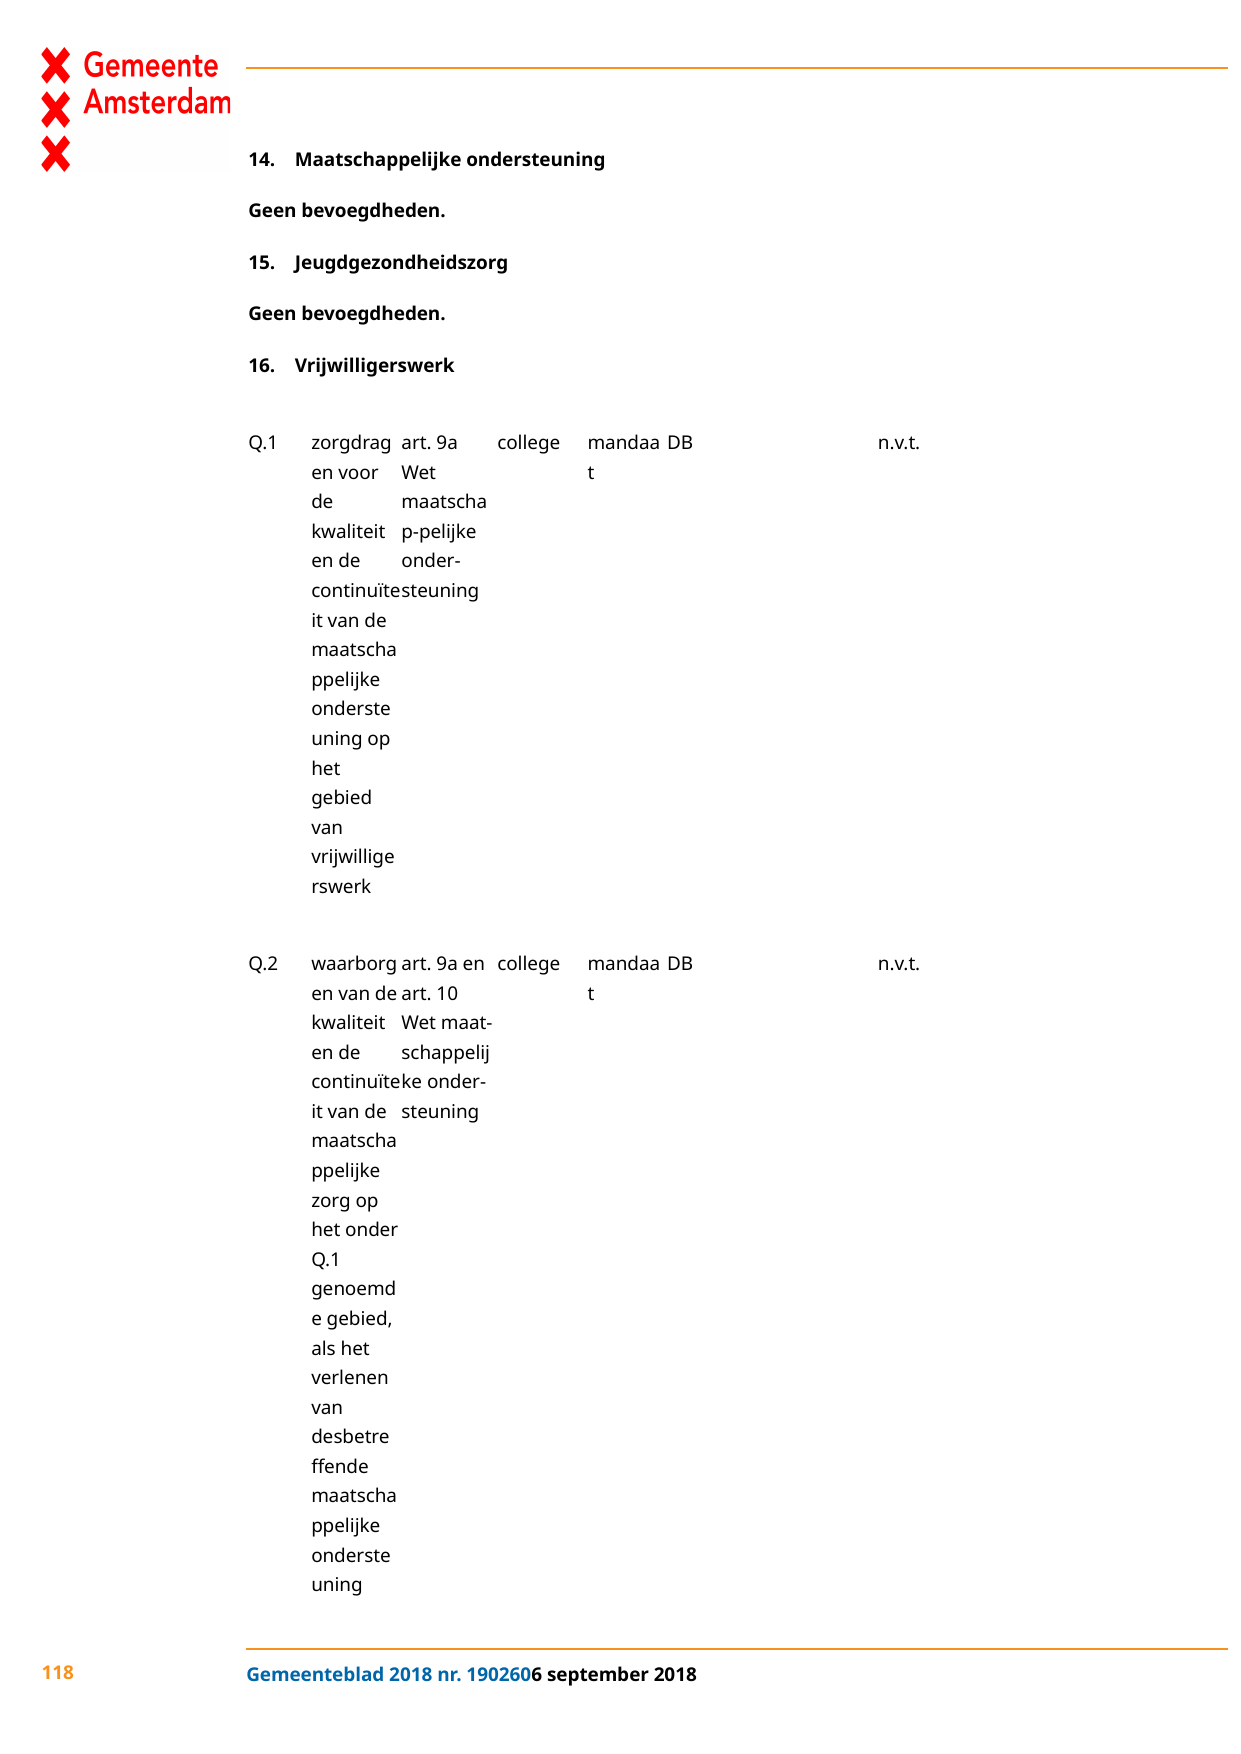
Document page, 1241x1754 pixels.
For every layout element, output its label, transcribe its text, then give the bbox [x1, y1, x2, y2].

table_cell [878, 352, 987, 378]
table_cell Geen bevoegdheden. [248, 301, 497, 326]
table_cell [588, 404, 667, 429]
table_cell [730, 950, 878, 1597]
table_cell [497, 352, 587, 378]
table_cell [401, 404, 497, 429]
table_cell [667, 378, 730, 403]
table_cell [987, 925, 1069, 950]
table_cell [1069, 378, 1152, 403]
table_cell [667, 352, 730, 378]
table_cell [248, 275, 311, 301]
table_cell [987, 249, 1069, 275]
table_cell [401, 172, 497, 198]
table_cell n.v.t. [878, 950, 987, 1597]
table_cell [497, 121, 587, 146]
table_cell DB [667, 950, 730, 1597]
table_cell [878, 146, 987, 172]
table_cell [588, 249, 667, 275]
table_cell [311, 172, 401, 198]
table_cell [497, 404, 587, 429]
table_cell [878, 198, 987, 223]
table_cell [1069, 326, 1152, 352]
table_cell [401, 925, 497, 950]
table_cell [987, 95, 1069, 121]
table_cell [1069, 925, 1152, 950]
table_cell [497, 899, 587, 924]
table_cell [588, 925, 667, 950]
table_cell [497, 275, 587, 301]
table_cell [1069, 146, 1152, 172]
table_cell [667, 326, 730, 352]
table_cell [987, 146, 1069, 172]
table_cell [401, 224, 497, 249]
table_cell Q.1 [248, 429, 311, 899]
table_cell [248, 121, 311, 146]
table_cell [588, 326, 667, 352]
table_cell [311, 925, 401, 950]
table_cell [497, 198, 587, 223]
table_cell [401, 326, 497, 352]
table_cell [248, 95, 311, 121]
table_cell Geen bevoegdheden. [248, 198, 497, 223]
table_cell [588, 899, 667, 924]
table_cell [1069, 352, 1152, 378]
table_cell [878, 275, 987, 301]
table_cell [987, 352, 1069, 378]
table_cell [730, 404, 878, 429]
table_cell zorgdragen voor de kwaliteit en de continuïteit van de maatschappelijke ondersteuning op het gebied van vrijwilligerswerk [311, 429, 401, 899]
table_cell [730, 198, 878, 223]
table_cell [667, 172, 730, 198]
table_cell [987, 899, 1069, 924]
table_cell college [497, 429, 587, 899]
table_cell [987, 301, 1069, 326]
table_cell [1069, 301, 1152, 326]
table_cell [878, 249, 987, 275]
table_cell [878, 95, 987, 121]
table_cell [878, 404, 987, 429]
table_cell [401, 899, 497, 924]
table_cell [311, 224, 401, 249]
table_cell [311, 275, 401, 301]
table_cell [1069, 95, 1152, 121]
table_cell [730, 172, 878, 198]
table_cell mandaat [588, 429, 667, 899]
table_cell [730, 925, 878, 950]
table_cell [497, 95, 587, 121]
table_cell [987, 172, 1069, 198]
table_cell [311, 899, 401, 924]
table_cell [730, 146, 878, 172]
table_cell [248, 925, 311, 950]
table_cell [311, 95, 401, 121]
table_cell [878, 899, 987, 924]
table_cell [1069, 899, 1152, 924]
table_cell [730, 429, 878, 899]
table_cell mandaat [588, 950, 667, 1597]
table_cell [588, 95, 667, 121]
table_cell [878, 301, 987, 326]
table_cell [878, 224, 987, 249]
table_cell [1069, 275, 1152, 301]
table_cell [987, 429, 1069, 899]
picture [41, 47, 231, 172]
table_cell [497, 172, 587, 198]
table_cell [497, 326, 587, 352]
table_cell [987, 326, 1069, 352]
table_cell [1069, 224, 1152, 249]
table_cell [730, 275, 878, 301]
table_cell [667, 275, 730, 301]
table_cell 15. Jeugdgezondheidszorg [248, 249, 587, 275]
table_cell [497, 301, 587, 326]
table_cell [1069, 121, 1152, 146]
table_cell [878, 172, 987, 198]
table_cell [730, 378, 878, 403]
table_cell [248, 899, 311, 924]
table_cell art. 9a Wet maatschap-pelijke onder-steuning [401, 429, 497, 899]
table_cell [248, 326, 311, 352]
table_cell [667, 121, 730, 146]
table_cell [401, 378, 497, 403]
table_cell [730, 899, 878, 924]
table_cell [1069, 404, 1152, 429]
table_cell [987, 275, 1069, 301]
table_cell [588, 198, 667, 223]
table_cell [987, 404, 1069, 429]
table_cell [497, 925, 587, 950]
table_cell DB [667, 429, 730, 899]
table_cell [667, 95, 730, 121]
table_cell [588, 301, 667, 326]
table_cell [667, 925, 730, 950]
table_cell [730, 352, 878, 378]
table_cell [311, 404, 401, 429]
table_cell [588, 121, 667, 146]
table_cell [730, 326, 878, 352]
table_cell [311, 121, 401, 146]
table_cell [667, 198, 730, 223]
table_cell [588, 378, 667, 403]
table_cell [401, 95, 497, 121]
table_cell [1069, 172, 1152, 198]
table_cell [878, 326, 987, 352]
table_cell [730, 121, 878, 146]
table_cell [667, 899, 730, 924]
table_cell [730, 95, 878, 121]
table_cell [730, 301, 878, 326]
table_cell [987, 198, 1069, 223]
table_cell [987, 224, 1069, 249]
table_cell waarborgen van de kwaliteit en de continuïteit van de maatschappelijke zorg op het onder Q.1 genoemde gebied, als het verlenen van desbetreffende maatschappelijke ondersteuning [311, 950, 401, 1597]
table_cell [497, 224, 587, 249]
table_cell [588, 352, 667, 378]
table_cell [248, 404, 311, 429]
table_cell [588, 275, 667, 301]
table_cell [248, 378, 311, 403]
table_cell [987, 121, 1069, 146]
table_cell [401, 275, 497, 301]
table_cell [987, 950, 1069, 1597]
table_cell [730, 224, 878, 249]
table_cell [497, 378, 587, 403]
table_cell [987, 378, 1069, 403]
table_cell 14. Maatschappelijke ondersteuning [248, 146, 667, 172]
table_cell [667, 301, 730, 326]
table_cell [667, 224, 730, 249]
table_cell [311, 378, 401, 403]
table_cell [667, 146, 730, 172]
table_cell [667, 249, 730, 275]
table_cell [1069, 249, 1152, 275]
table_cell [401, 121, 497, 146]
table_cell [248, 224, 311, 249]
table_cell college [497, 950, 587, 1597]
table_cell [311, 326, 401, 352]
table_cell n.v.t. [878, 429, 987, 899]
table_cell [730, 249, 878, 275]
table_cell art. 9a en art. 10 Wet maat-schappelijke onder-steuning [401, 950, 497, 1597]
table_cell [248, 172, 311, 198]
table_cell [667, 404, 730, 429]
table_cell [1069, 198, 1152, 223]
table_cell [588, 172, 667, 198]
table_cell [1069, 429, 1152, 899]
table_cell 16. Vrijwilligerswerk [248, 352, 497, 378]
table_cell [1069, 950, 1152, 1597]
table_cell [588, 224, 667, 249]
table_cell [878, 121, 987, 146]
table_cell [878, 925, 987, 950]
table_cell [878, 378, 987, 403]
table_cell Q.2 [248, 950, 311, 1597]
